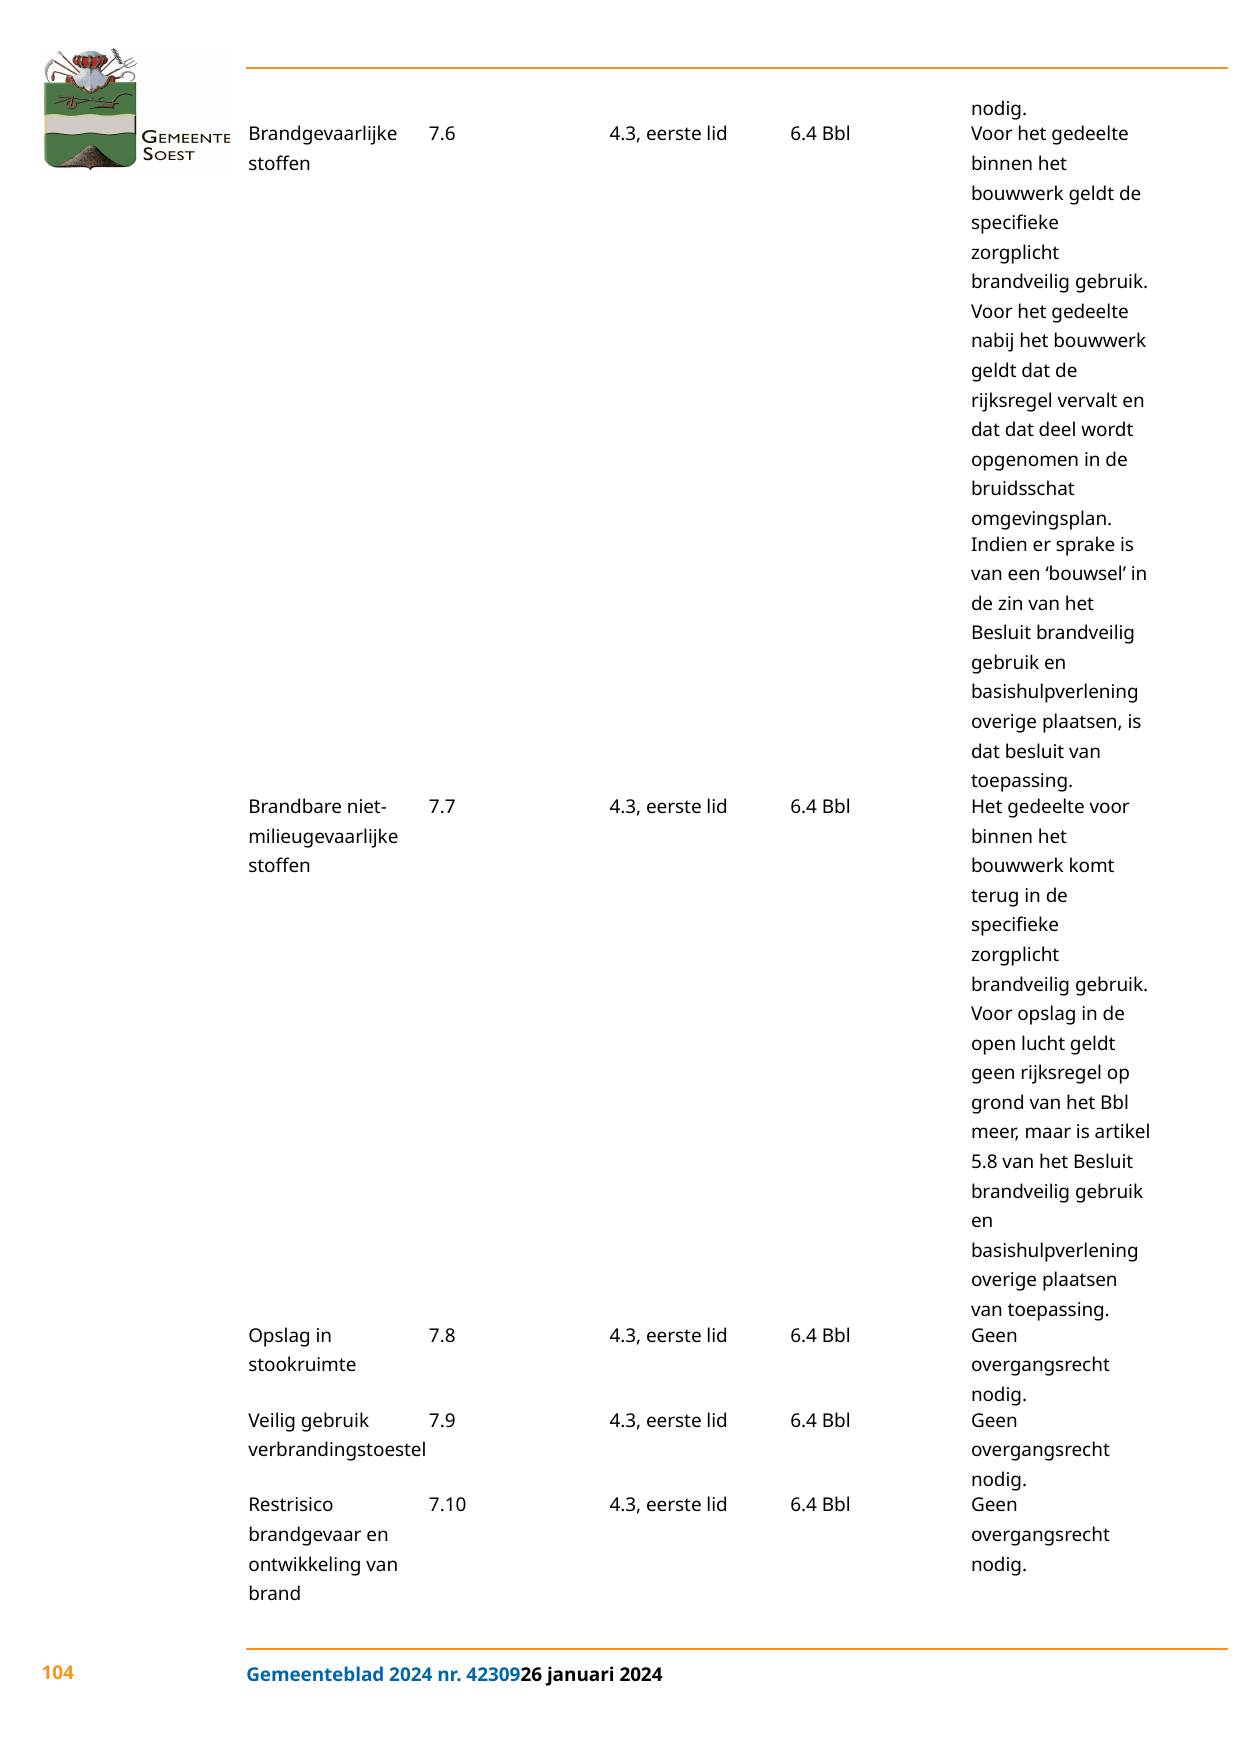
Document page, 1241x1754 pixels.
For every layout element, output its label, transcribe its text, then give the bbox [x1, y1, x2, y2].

table_cell Geen overgangsrecht nodig. [971, 1492, 1152, 1606]
table_cell Brandbare niet-milieugevaarlijke stoffen [248, 793, 429, 1322]
table_cell 6.4 Bbl [790, 121, 971, 531]
table_cell 6.4 Bbl [790, 1322, 971, 1407]
table_cell 4.3, eerste lid [609, 121, 790, 531]
table_cell 6.4 Bbl [790, 1407, 971, 1492]
table_cell 4.3, eerste lid [609, 1407, 790, 1492]
table_cell 4.3, eerste lid [609, 793, 790, 1322]
table_cell 7.6 [429, 121, 609, 531]
table_cell 6.4 Bbl [790, 1492, 971, 1606]
table_cell [429, 531, 609, 793]
table_cell [609, 95, 790, 121]
table_cell [790, 531, 971, 793]
table_cell Indien er sprake is van een ‘bouwsel’ in de zin van het Besluit brandveilig gebruik en basishulpverlening overige plaatsen, is dat besluit van toepassing. [971, 531, 1152, 793]
table_cell Restrisico brandgevaar en ontwikkeling van brand [248, 1492, 429, 1606]
table_cell 4.3, eerste lid [609, 1322, 790, 1407]
table_cell [248, 531, 429, 793]
table_cell Het gedeelte voor binnen het bouwwerk komt terug in de specifieke zorgplicht brandveilig gebruik. Voor opslag in de open lucht geldt geen rijksregel op grond van het Bbl meer, maar is artikel 5.8 van het Besluit brandveilig gebruik en basishulpverlening overige plaatsen van toepassing. [971, 793, 1152, 1322]
table_cell 4.3, eerste lid [609, 1492, 790, 1606]
table_cell Opslag in stookruimte [248, 1322, 429, 1407]
table_cell 7.8 [429, 1322, 609, 1407]
table_cell Voor het gedeelte binnen het bouwwerk geldt de specifieke zorgplicht brandveilig gebruik. Voor het gedeelte nabij het bouwwerk geldt dat de rijksregel vervalt en dat dat deel wordt opgenomen in de bruidsschat omgevingsplan. [971, 121, 1152, 531]
table_cell 6.4 Bbl [790, 793, 971, 1322]
table_cell [609, 531, 790, 793]
picture [41, 47, 231, 172]
table_cell 7.7 [429, 793, 609, 1322]
table_cell Geen overgangsrecht nodig. [971, 1407, 1152, 1492]
table_cell [790, 95, 971, 121]
table_cell 7.9 [429, 1407, 609, 1492]
table_cell Brandgevaarlijke stoffen [248, 121, 429, 531]
table_cell Geen overgangsrecht nodig. [971, 1322, 1152, 1407]
table_cell [429, 95, 609, 121]
table_cell Veilig gebruik verbrandingstoestel [248, 1407, 429, 1492]
table_cell nodig. [971, 95, 1152, 121]
table_cell 7.10 [429, 1492, 609, 1606]
table_cell [248, 95, 429, 121]
